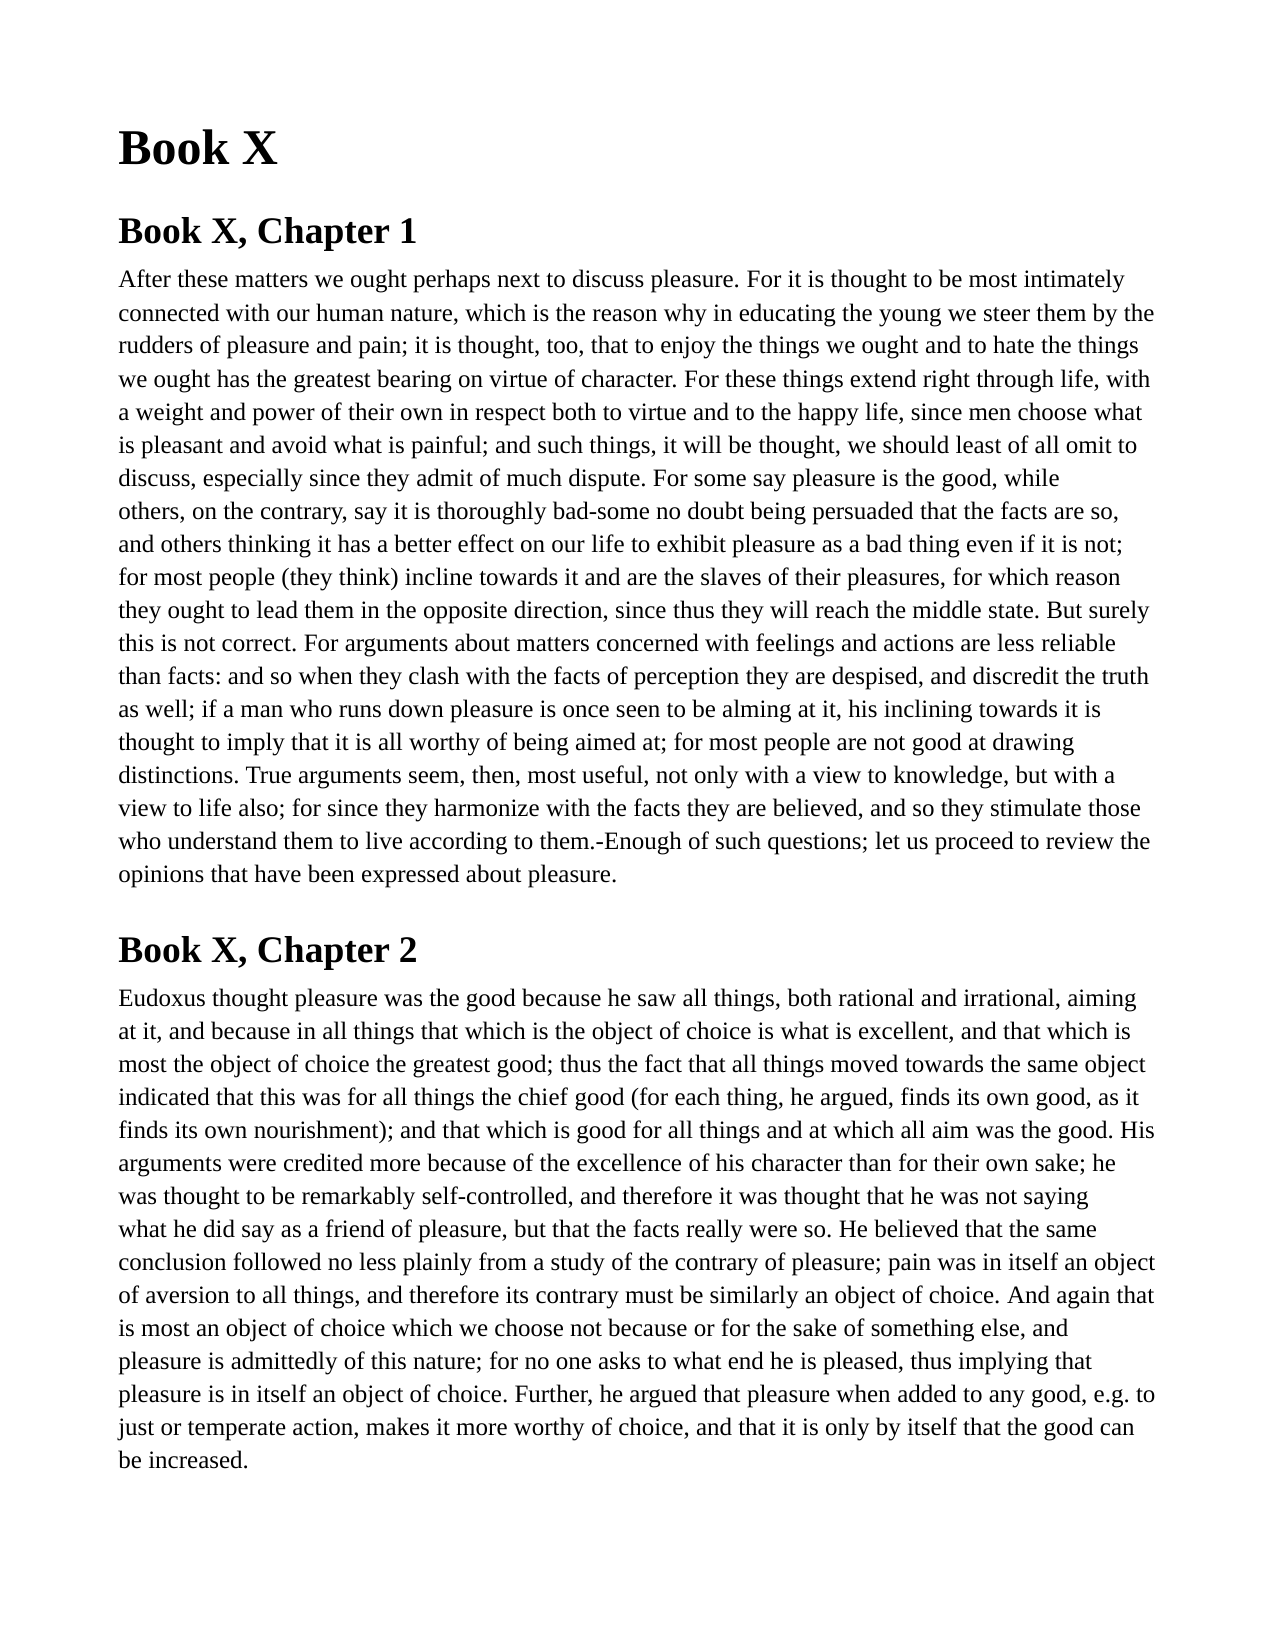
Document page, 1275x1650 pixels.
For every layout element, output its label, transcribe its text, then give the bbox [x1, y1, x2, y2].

subtitle Book X, Chapter 1 [118, 209, 1157, 252]
subtitle Book X, Chapter 2 [118, 927, 1157, 971]
text Eudoxus thought pleasure was the good because he saw all things, both rational and irrational, aiming at it, and because in all things that which is the object of choice is what is excellent, and that which is most the object of choice the greatest good; thus the fact that all things moved towards the same object indicated that this was for all things the chief good (for each thing, he argued, finds its own good, as it finds its own nourishment); and that which is good for all things and at which all aim was the good. His arguments were credited more because of the excellence of his character than for their own sake; he was thought to be remarkably self-controlled, and therefore it was thought that he was not saying what he did say as a friend of pleasure, but that the facts really were so. He believed that the same conclusion followed no less plainly from a study of the contrary of pleasure; pain was in itself an object of aversion to all things, and therefore its contrary must be similarly an object of choice. And again that is most an object of choice which we choose not because or for the sake of something else, and pleasure is admittedly of this nature; for no one asks to what end he is pleased, thus implying that pleasure is in itself an object of choice. Further, he argued that pleasure when added to any good, e.g. to just or temperate action, makes it more worthy of choice, and that it is only by itself that the good can be increased. [118, 983, 1157, 1474]
subtitle Book X [118, 118, 1157, 176]
text After these matters we ought perhaps next to discuss pleasure. For it is thought to be most intimately connected with our human nature, which is the reason why in educating the young we steer them by the rudders of pleasure and pain; it is thought, too, that to enjoy the things we ought and to hate the things we ought has the greatest bearing on virtue of character. For these things extend right through life, with a weight and power of their own in respect both to virtue and to the happy life, since men choose what is pleasant and avoid what is painful; and such things, it will be thought, we should least of all omit to discuss, especially since they admit of much dispute. For some say pleasure is the good, while others, on the contrary, say it is thoroughly bad-some no doubt being persuaded that the facts are so, and others thinking it has a better effect on our life to exhibit pleasure as a bad thing even if it is not; for most people (they think) incline towards it and are the slaves of their pleasures, for which reason they ought to lead them in the opposite direction, since thus they will reach the middle state. But surely this is not correct. For arguments about matters concerned with feelings and actions are less reliable than facts: and so when they clash with the facts of perception they are despised, and discredit the truth as well; if a man who runs down pleasure is once seen to be alming at it, his inclining towards it is thought to imply that it is all worthy of being aimed at; for most people are not good at drawing distinctions. True arguments seem, then, most useful, not only with a view to knowledge, but with a view to life also; for since they harmonize with the facts they are believed, and so they stimulate those who understand them to live according to them.-Enough of such questions; let us proceed to review the opinions that have been expressed about pleasure. [118, 264, 1157, 888]
